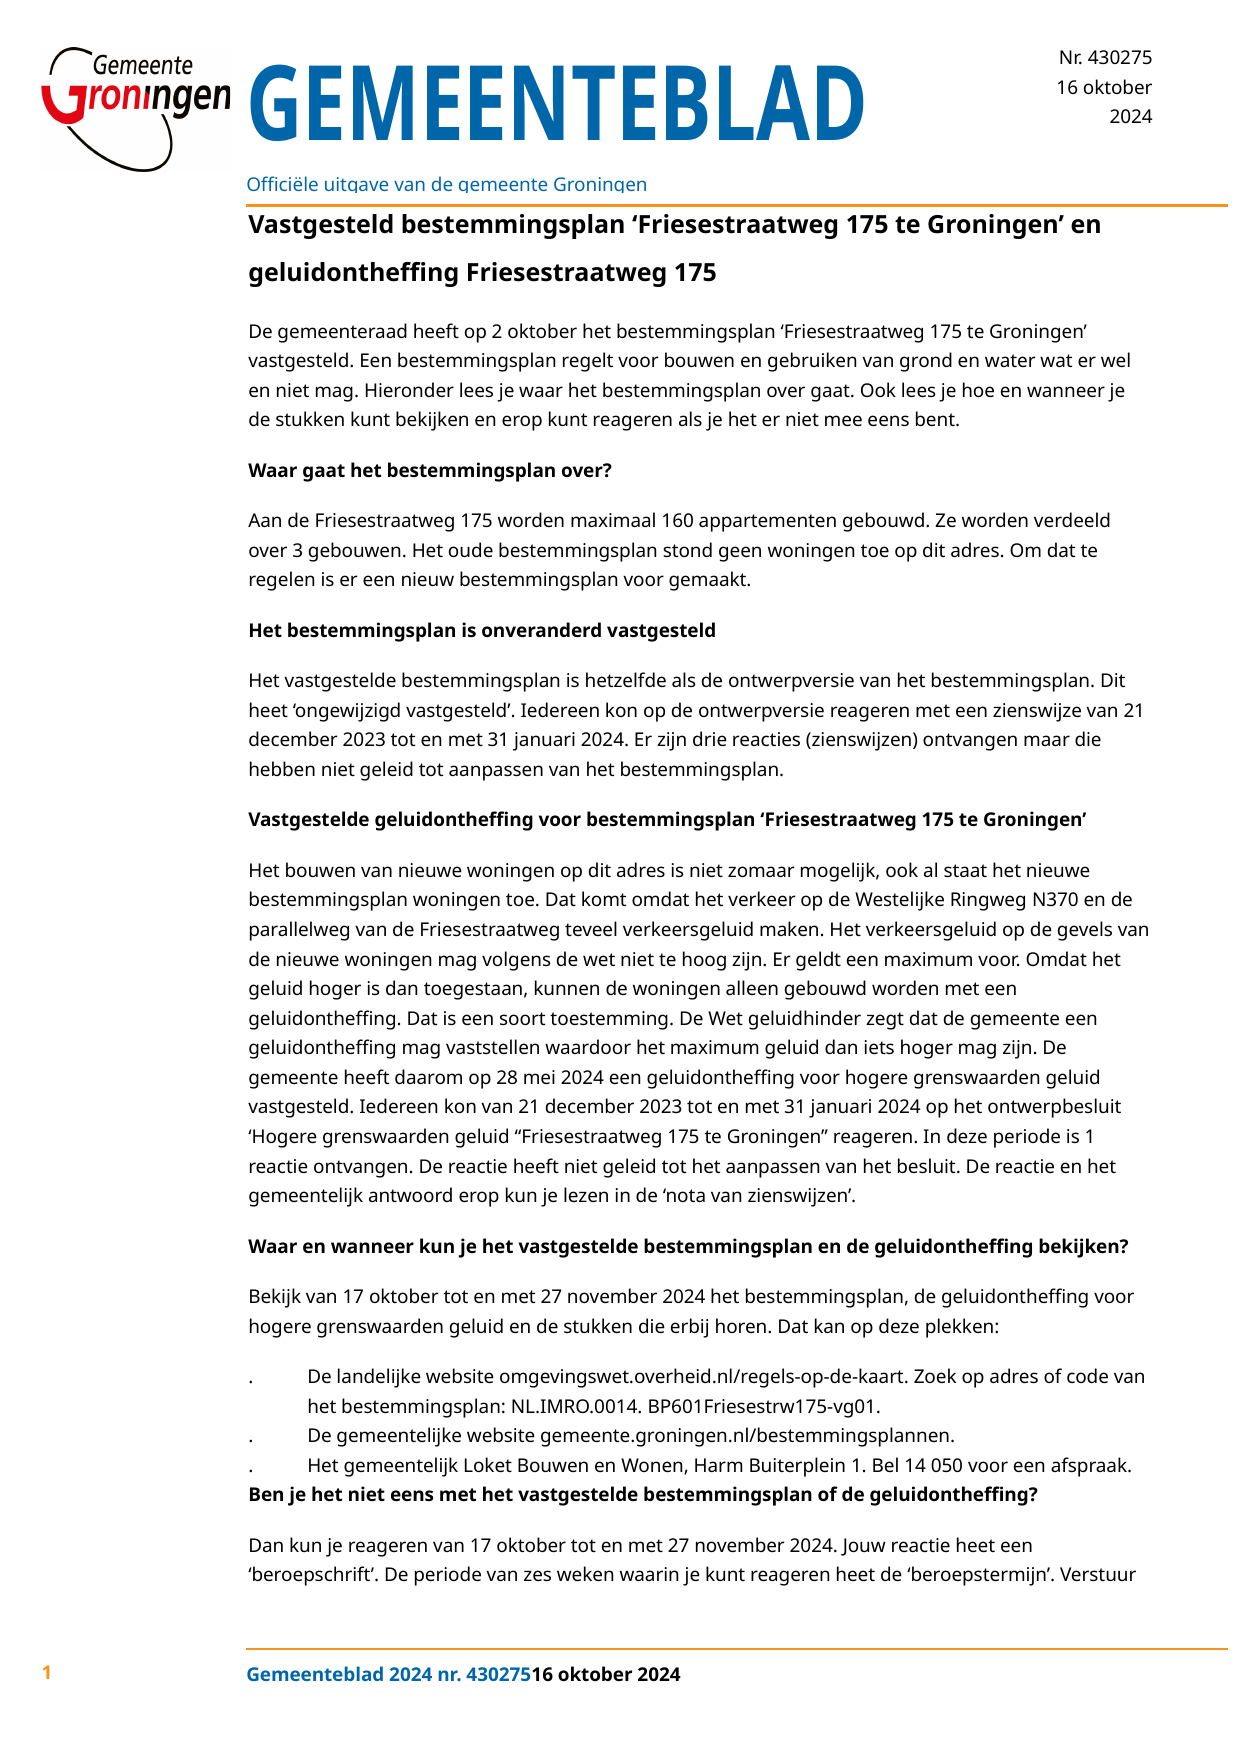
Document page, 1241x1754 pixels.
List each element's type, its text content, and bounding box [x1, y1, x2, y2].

text Aan de Friesestraatweg 175 worden maximaal 160 appartementen gebouwd. Ze worden verdeeld over 3 gebouwen. Het oude bestemmingsplan stond geen woningen toe op dit adres. Om dat te regelen is er een nieuw bestemmingsplan voor gemaakt. [248, 507, 1152, 592]
text Dan kun je reageren van 17 oktober tot en met 27 november 2024. Jouw reactie heet een ‘beroepschrift’. De periode van zes weken waarin je kunt reageren heet de ‘beroepstermijn’. Verstuur [248, 1532, 1152, 1587]
text Waar gaat het bestemmingsplan over? [248, 457, 1152, 483]
text Het bouwen van nieuwe woningen op dit adres is niet zomaar mogelijk, ook al staat het nieuwe bestemmingsplan woningen toe. Dat komt omdat het verkeer op de Westelijke Ringweg N370 en de parallelweg van de Friesestraatweg teveel verkeersgeluid maken. Het verkeersgeluid op de gevels van de nieuwe woningen mag volgens de wet niet te hoog zijn. Er geldt een maximum voor. Omdat het geluid hoger is dan toegestaan, kunnen de woningen alleen gebouwd worden met een geluidontheffing. Dat is een soort toestemming. De Wet geluidhinder zegt dat de gemeente een geluidontheffing mag vaststellen waardoor het maximum geluid dan iets hoger mag zijn. De gemeente heeft daarom op 28 mei 2024 een geluidontheffing voor hogere grenswaarden geluid vastgesteld. Iedereen kon van 21 december 2023 tot en met 31 januari 2024 op het ontwerpbesluit ‘Hogere grenswaarden geluid “Friesestraatweg 175 te Groningen” reageren. In deze periode is 1 reactie ontvangen. De reactie heeft niet geleid tot het aanpassen van het besluit. De reactie en het gemeentelijk antwoord erop kun je lezen in de ‘nota van zienswijzen’. [248, 857, 1152, 1208]
list De gemeentelijke website gemeente.groningen.nl/bestemmingsplannen. [248, 1422, 1152, 1448]
text Vastgesteld bestemmingsplan ‘Friesestraatweg 175 te Groningen’ en geluidontheffing Friesestraatweg 175 [248, 207, 1152, 288]
text Vastgestelde geluidontheffing voor bestemmingsplan ‘Friesestraatweg 175 te Groningen’ [248, 807, 1152, 832]
list De landelijke website omgevingswet.overheid.nl/regels-op-de-kaart. Zoek op adres of code van het bestemmingsplan: NL.IMRO.0014. BP601Friesestrw175-vg01. [248, 1363, 1152, 1419]
list Het gemeentelijk Loket Bouwen en Wonen, Harm Buiterplein 1. Bel 14 050 voor een afspraak. [248, 1452, 1152, 1478]
text De gemeenteraad heeft op 2 oktober het bestemmingsplan ‘Friesestraatweg 175 te Groningen’ vastgesteld. Een bestemmingsplan regelt voor bouwen en gebruiken van grond en water wat er wel en niet mag. Hieronder lees je waar het bestemmingsplan over gaat. Ook lees je hoe en wanneer je de stukken kunt bekijken en erop kunt reageren als je het er niet mee eens bent. [248, 318, 1152, 432]
text Bekijk van 17 oktober tot en met 27 november 2024 het bestemmingsplan, de geluidontheffing voor hogere grenswaarden geluid en de stukken die erbij horen. Dat kan op deze plekken: [248, 1283, 1152, 1339]
text Waar en wanneer kun je het vastgestelde bestemmingsplan en de geluidontheffing bekijken? [248, 1233, 1152, 1259]
text Het bestemmingsplan is onveranderd vastgesteld [248, 617, 1152, 643]
text Ben je het niet eens met het vastgestelde bestemmingsplan of de geluidontheffing? [248, 1482, 1152, 1507]
picture [41, 47, 231, 172]
text Het vastgestelde bestemmingsplan is hetzelfde als de ontwerpversie van het bestemmingsplan. Dit heet ‘ongewijzigd vastgesteld’. Iedereen kon op de ontwerpversie reageren met een zienswijze van 21 december 2023 tot en met 31 januari 2024. Er zijn drie reacties (zienswijzen) ontvangen maar die hebben niet geleid tot aanpassen van het bestemmingsplan. [248, 667, 1152, 782]
